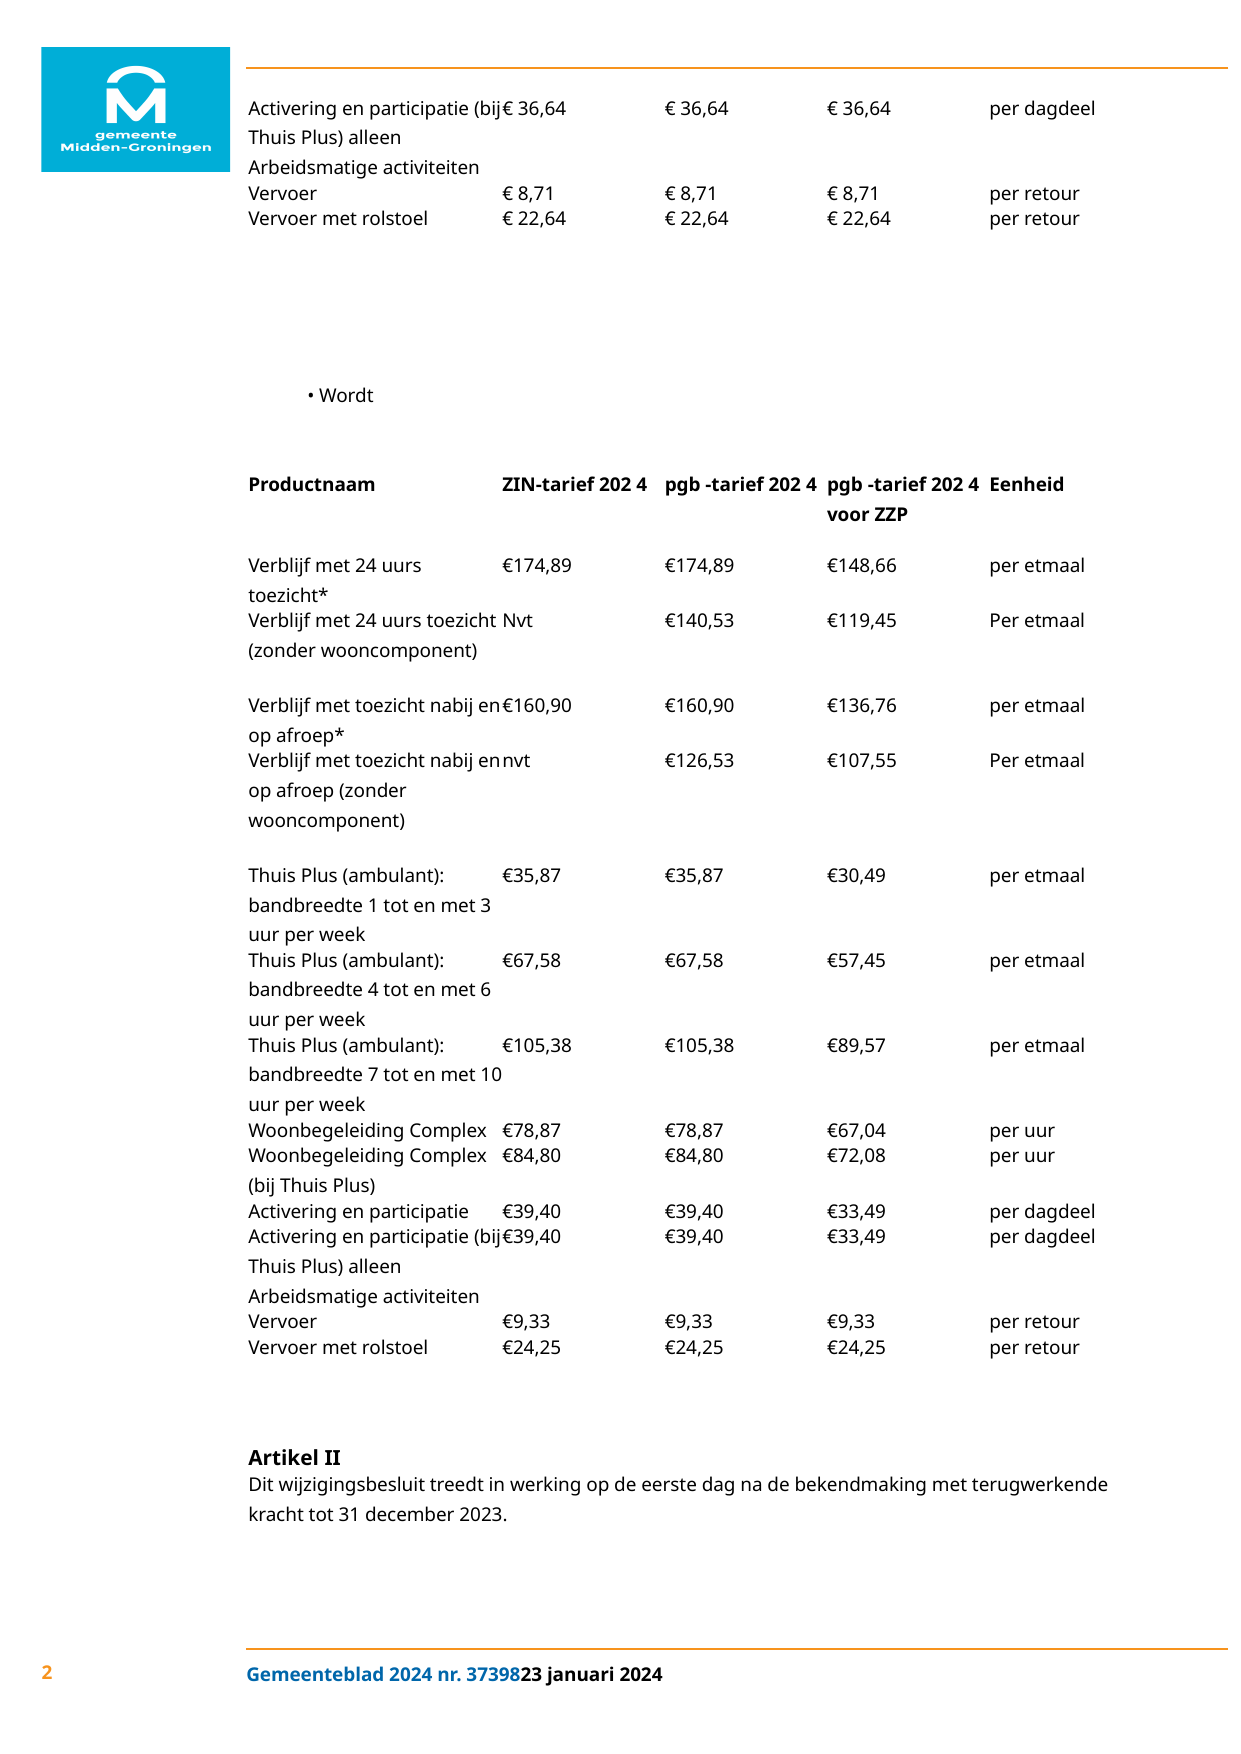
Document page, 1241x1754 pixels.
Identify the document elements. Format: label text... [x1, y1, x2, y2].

table_cell Verblijf met 24 uurs toezicht* [248, 552, 502, 607]
table_header pgb -tarief 202 4 [665, 471, 827, 526]
table_cell €33,49 [827, 1224, 989, 1308]
table_header ZIN-tarief 202 4 [502, 471, 664, 526]
table_header Eenheid [989, 471, 1152, 526]
table_cell €57,45 [827, 947, 989, 1032]
table_cell €107,55 [827, 748, 989, 862]
table_cell € 8,71 [827, 180, 989, 205]
table_cell €67,58 [502, 947, 664, 1032]
table_cell per etmaal [989, 552, 1152, 607]
table_cell €89,57 [827, 1032, 989, 1117]
table_cell Activering en participatie (bij Thuis Plus) alleen Arbeidsmatige activiteiten [248, 95, 502, 180]
list • Wordt [248, 382, 1152, 408]
table_cell € 22,64 [665, 205, 827, 231]
table_cell Per etmaal [989, 608, 1152, 692]
table_cell [665, 526, 827, 552]
table_cell €9,33 [502, 1309, 664, 1334]
table_cell €35,87 [665, 862, 827, 947]
table_cell €24,25 [665, 1334, 827, 1360]
table_cell per uur [989, 1117, 1152, 1143]
table_header Productnaam [248, 471, 502, 526]
table_cell €78,87 [502, 1117, 664, 1143]
table_cell €67,04 [827, 1117, 989, 1143]
table_cell € 8,71 [502, 180, 664, 205]
table_cell Vervoer met rolstoel [248, 205, 502, 231]
table_cell €24,25 [827, 1334, 989, 1360]
table_cell €24,25 [502, 1334, 664, 1360]
table_cell [827, 526, 989, 552]
table_cell per dagdeel [989, 1224, 1152, 1308]
table_cell €126,53 [665, 748, 827, 862]
table_cell €119,45 [827, 608, 989, 692]
table_cell per retour [989, 180, 1152, 205]
table_cell Thuis Plus (ambulant): bandbreedte 4 tot en met 6 uur per week [248, 947, 502, 1032]
table_cell nvt [502, 748, 664, 862]
table_cell € 8,71 [665, 180, 827, 205]
table_cell Woonbegeleiding Complex [248, 1117, 502, 1143]
table_cell € 22,64 [827, 205, 989, 231]
table_cell €84,80 [502, 1143, 664, 1198]
table_cell Activering en participatie (bij Thuis Plus) alleen Arbeidsmatige activiteiten [248, 1224, 502, 1308]
table_cell Vervoer [248, 180, 502, 205]
table_cell Woonbegeleiding Complex (bij Thuis Plus) [248, 1143, 502, 1198]
table_cell €39,40 [665, 1224, 827, 1308]
table_cell per etmaal [989, 1032, 1152, 1117]
table_cell per uur [989, 1143, 1152, 1198]
table_cell per dagdeel [989, 1198, 1152, 1224]
table_cell per retour [989, 205, 1152, 231]
table_cell Verblijf met toezicht nabij en op afroep* [248, 693, 502, 748]
table_cell €160,90 [665, 693, 827, 748]
table_cell €84,80 [665, 1143, 827, 1198]
table_cell €105,38 [665, 1032, 827, 1117]
text Dit wijzigingsbesluit treedt in werking op de eerste dag na de bekendmaking met terugwerkende kracht tot 31 december 2023. [248, 1472, 1152, 1527]
table_cell €174,89 [502, 552, 664, 607]
picture [108, 66, 164, 82]
picture [184, 146, 190, 153]
table_cell €39,40 [665, 1198, 827, 1224]
table_cell €160,90 [502, 693, 664, 748]
table_cell € 22,64 [502, 205, 664, 231]
text Artikel II [248, 1443, 1152, 1472]
table_cell Thuis Plus (ambulant): bandbreedte 7 tot en met 10 uur per week [248, 1032, 502, 1117]
table_cell Vervoer met rolstoel [248, 1334, 502, 1360]
table_cell Thuis Plus (ambulant): bandbreedte 1 tot en met 3 uur per week [248, 862, 502, 947]
table_cell Activering en participatie [248, 1198, 502, 1224]
table_cell Nvt [502, 608, 664, 692]
table_cell €39,40 [502, 1198, 664, 1224]
table_cell per dagdeel [989, 95, 1152, 180]
table_cell €9,33 [665, 1309, 827, 1334]
table_cell [248, 526, 502, 552]
table_cell [989, 526, 1152, 552]
picture [107, 89, 165, 122]
table_cell per etmaal [989, 693, 1152, 748]
table_cell €9,33 [827, 1309, 989, 1334]
table_cell €174,89 [665, 552, 827, 607]
table_cell € 36,64 [502, 95, 664, 180]
table_cell €35,87 [502, 862, 664, 947]
table_cell per etmaal [989, 947, 1152, 1032]
table_cell €72,08 [827, 1143, 989, 1198]
table_cell Per etmaal [989, 748, 1152, 862]
table_cell Vervoer [248, 1309, 502, 1334]
table_cell per etmaal [989, 862, 1152, 947]
table_cell per retour [989, 1309, 1152, 1334]
table_cell €67,58 [665, 947, 827, 1032]
table_cell Verblijf met 24 uurs toezicht (zonder wooncomponent) [248, 608, 502, 692]
table_cell €148,66 [827, 552, 989, 607]
table_cell €33,49 [827, 1198, 989, 1224]
table_cell €78,87 [665, 1117, 827, 1143]
table_cell €39,40 [502, 1224, 664, 1308]
table_cell €105,38 [502, 1032, 664, 1117]
table_cell € 36,64 [665, 95, 827, 180]
table_cell €140,53 [665, 608, 827, 692]
table_cell Verblijf met toezicht nabij en op afroep (zonder wooncomponent) [248, 748, 502, 862]
table_cell €136,76 [827, 693, 989, 748]
table_cell per retour [989, 1334, 1152, 1360]
table_cell [502, 526, 664, 552]
table_header pgb -tarief 202 4 voor ZZP [827, 471, 989, 526]
table_cell €30,49 [827, 862, 989, 947]
table_cell € 36,64 [827, 95, 989, 180]
